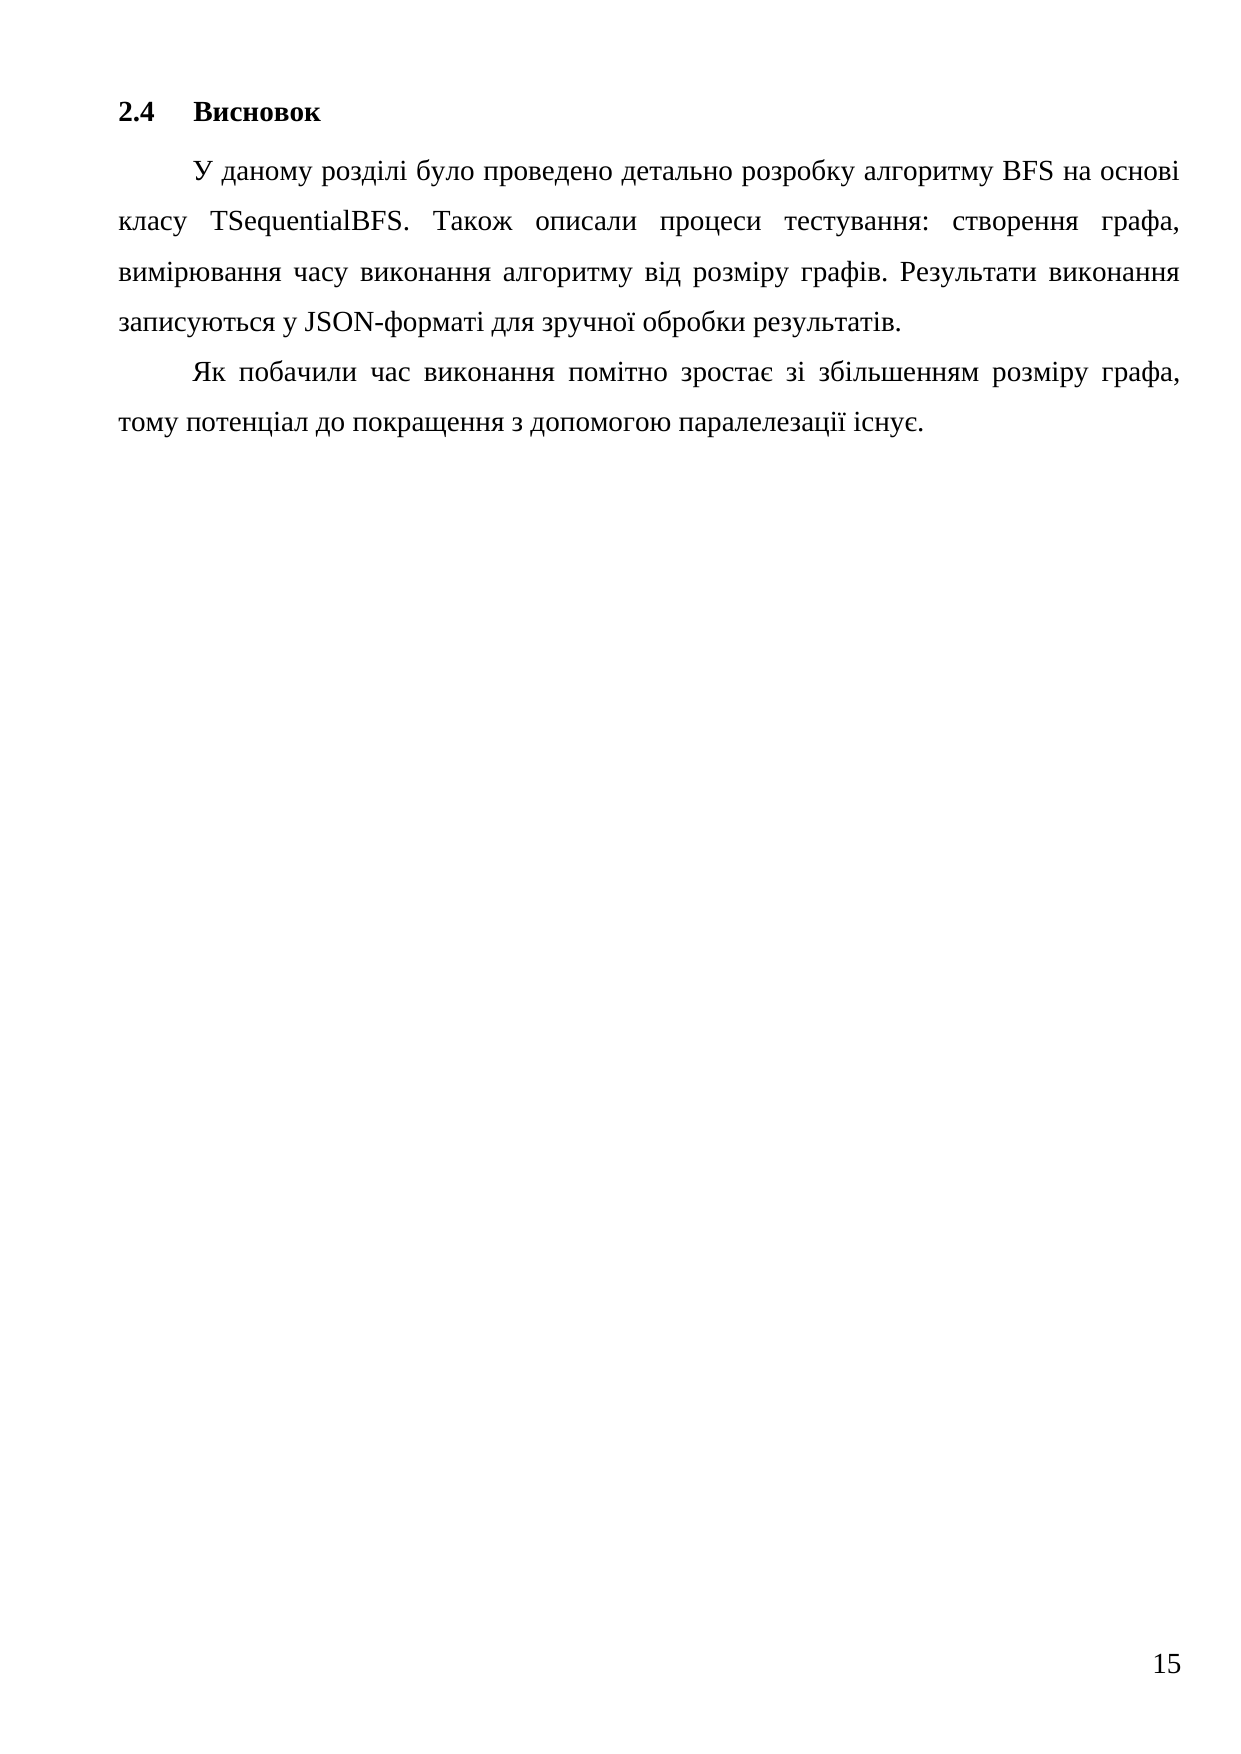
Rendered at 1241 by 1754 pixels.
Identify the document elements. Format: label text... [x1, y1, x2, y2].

subtitle Висновок [118, 94, 1181, 128]
text У даному розділі було проведено детально розробку алгоритму BFS на основі класу TSequentialBFS. Також описали процеси тестування: створення графа, вимірювання часу виконання алгоритму від розміру графів. Результати виконання записуються у JSON-форматі для зручної обробки результатів. [118, 153, 1181, 337]
text Як побачили час виконання помітно зростає зі збільшенням розміру графа, тому потенціал до покращення з допомогою паралелезації існує. [118, 354, 1181, 438]
